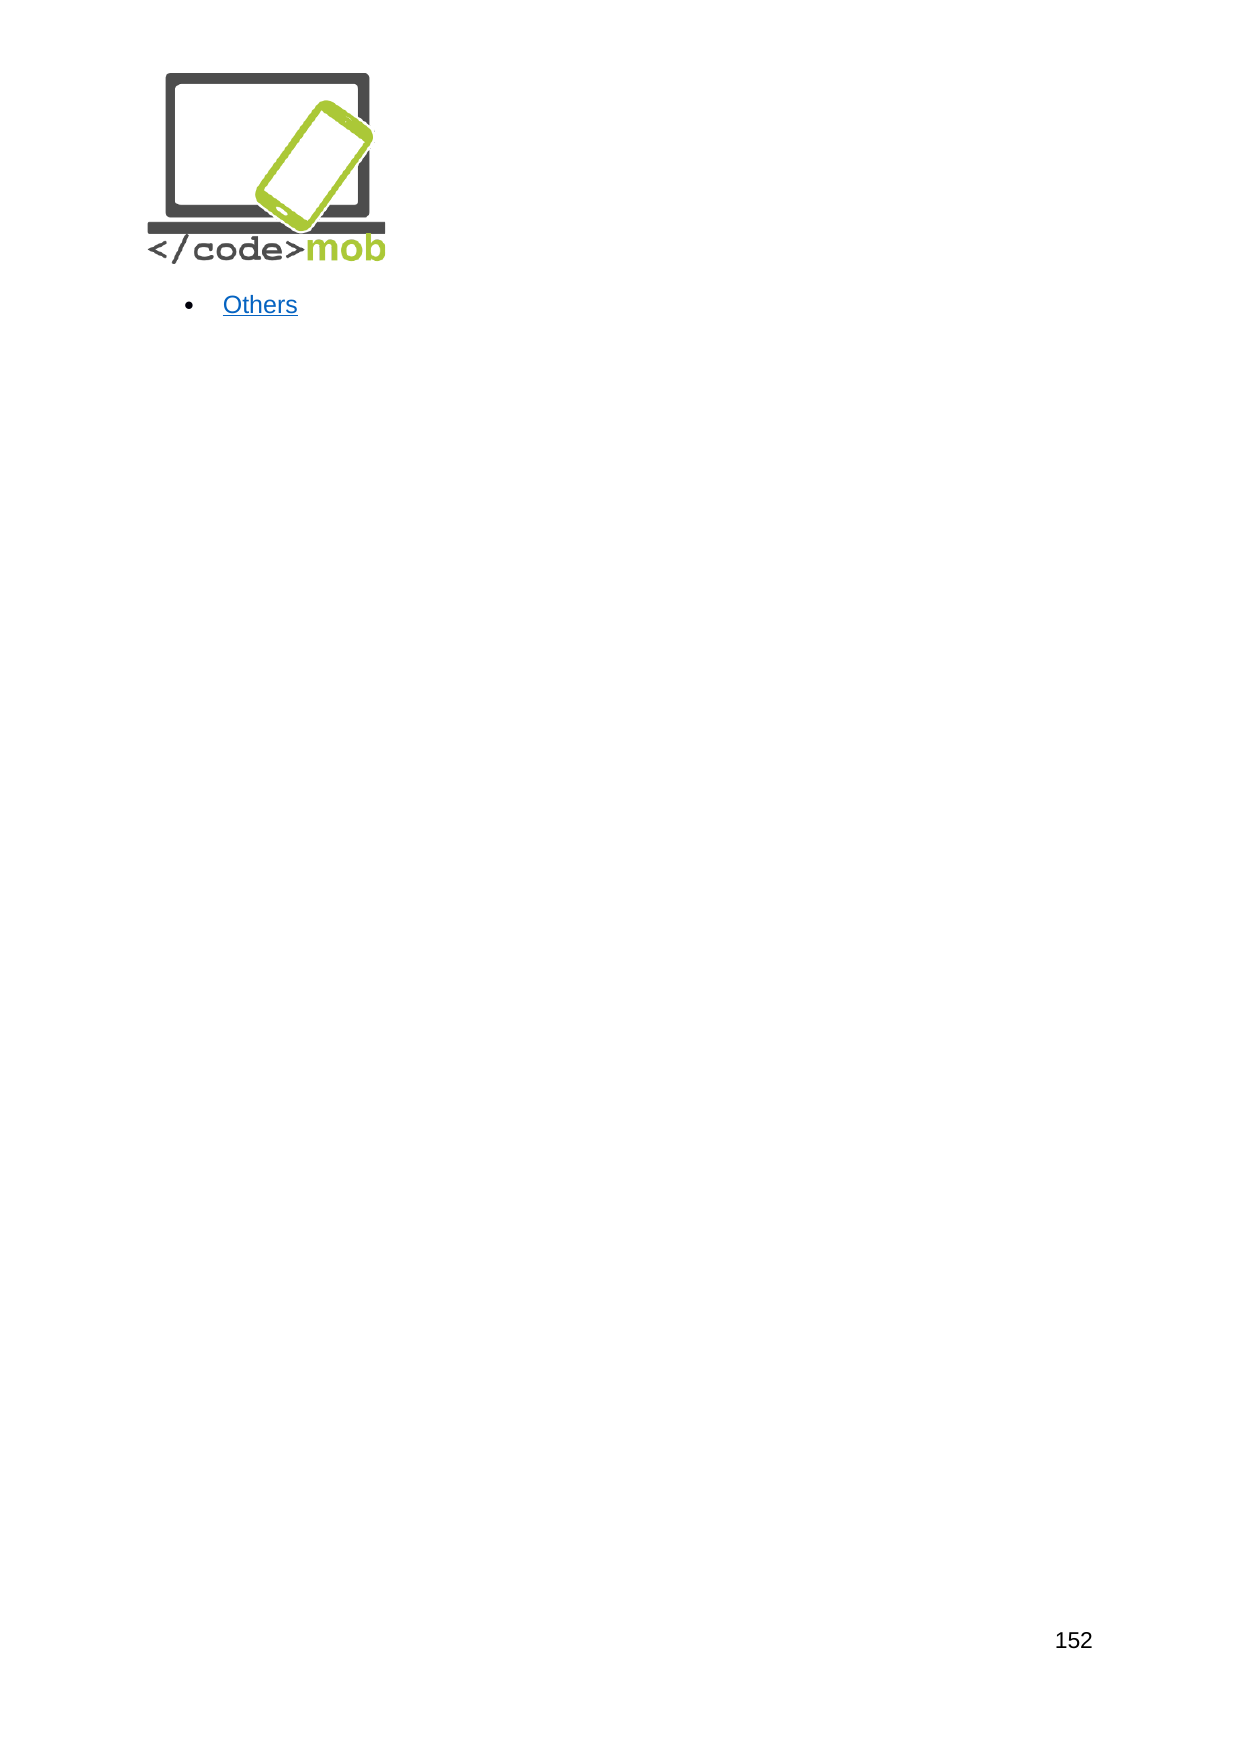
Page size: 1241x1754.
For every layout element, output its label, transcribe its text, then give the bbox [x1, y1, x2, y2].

list Others [185, 290, 1093, 318]
picture [147, 73, 386, 264]
